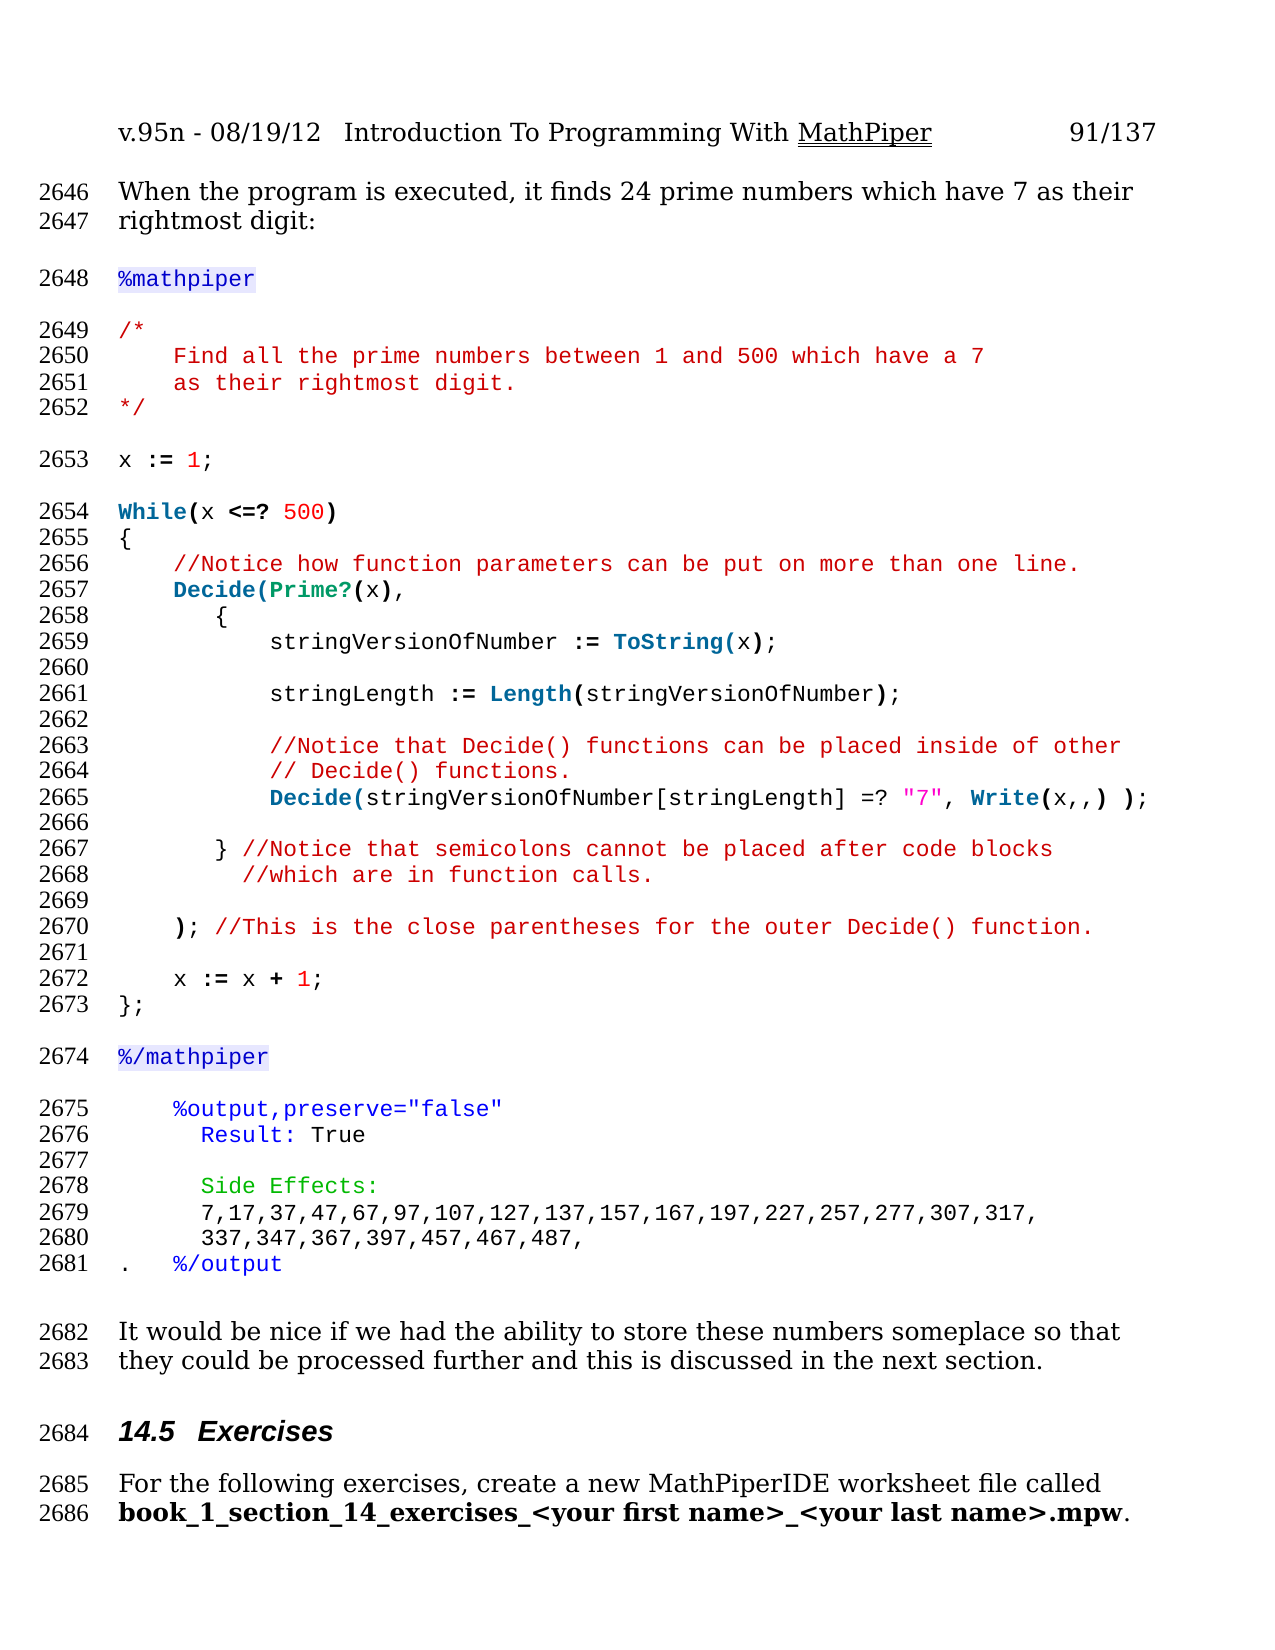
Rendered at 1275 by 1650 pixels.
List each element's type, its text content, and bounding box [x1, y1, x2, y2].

text 7,17,37,47,67,97,107,127,137,157,167,197,227,257,277,307,317, [118, 1201, 1157, 1227]
text While(x <=? 500) [118, 501, 1157, 526]
text /* [118, 319, 1157, 345]
text as their rightmost digit. [118, 371, 1157, 397]
text x := 1; [118, 449, 1157, 474]
text When the program is executed, it finds 24 prime numbers which have 7 as their rightmost digit: [118, 177, 1157, 235]
text 337,347,367,397,457,467,487, [118, 1227, 1157, 1253]
text %mathpiper [118, 267, 1157, 293]
text ); //This is the close parentheses for the outer Decide() function. [118, 916, 1157, 941]
text It would be nice if we had the ability to store these numbers someplace so that they could be processed further and this is discussed in the next section. [118, 1317, 1157, 1375]
text Result: True [118, 1123, 1157, 1149]
text x := x + 1; [118, 967, 1157, 993]
text { [118, 526, 1157, 552]
text { [118, 604, 1157, 630]
text . %/output [118, 1253, 1157, 1279]
text stringVersionOfNumber := ToString(x); [118, 630, 1157, 656]
text Find all the prime numbers between 1 and 500 which have a 7 [118, 345, 1157, 371]
text }; [118, 993, 1157, 1019]
text //which are in function calls. [118, 864, 1157, 889]
text stringLength := Length(stringVersionOfNumber); [118, 682, 1157, 708]
text Decide(stringVersionOfNumber[stringLength] =? "7", Write(x,,) ); [118, 786, 1157, 812]
text %/mathpiper [118, 1045, 1157, 1071]
text //Notice that Decide() functions can be placed inside of other [118, 734, 1157, 760]
text %output,preserve="false" [118, 1097, 1157, 1123]
text For the following exercises, create a new MathPiperIDE worksheet file called book_1_section_14_exercises_<your first name>_<your last name>.mpw. [118, 1469, 1157, 1527]
text */ [118, 397, 1157, 423]
text // Decide() functions. [118, 760, 1157, 786]
text Decide(Prime?(x), [118, 578, 1157, 604]
text } //Notice that semicolons cannot be placed after code blocks [118, 838, 1157, 864]
subtitle Exercises [118, 1414, 1157, 1448]
text //Notice how function parameters can be put on more than one line. [118, 552, 1157, 578]
text Side Effects: [118, 1175, 1157, 1201]
